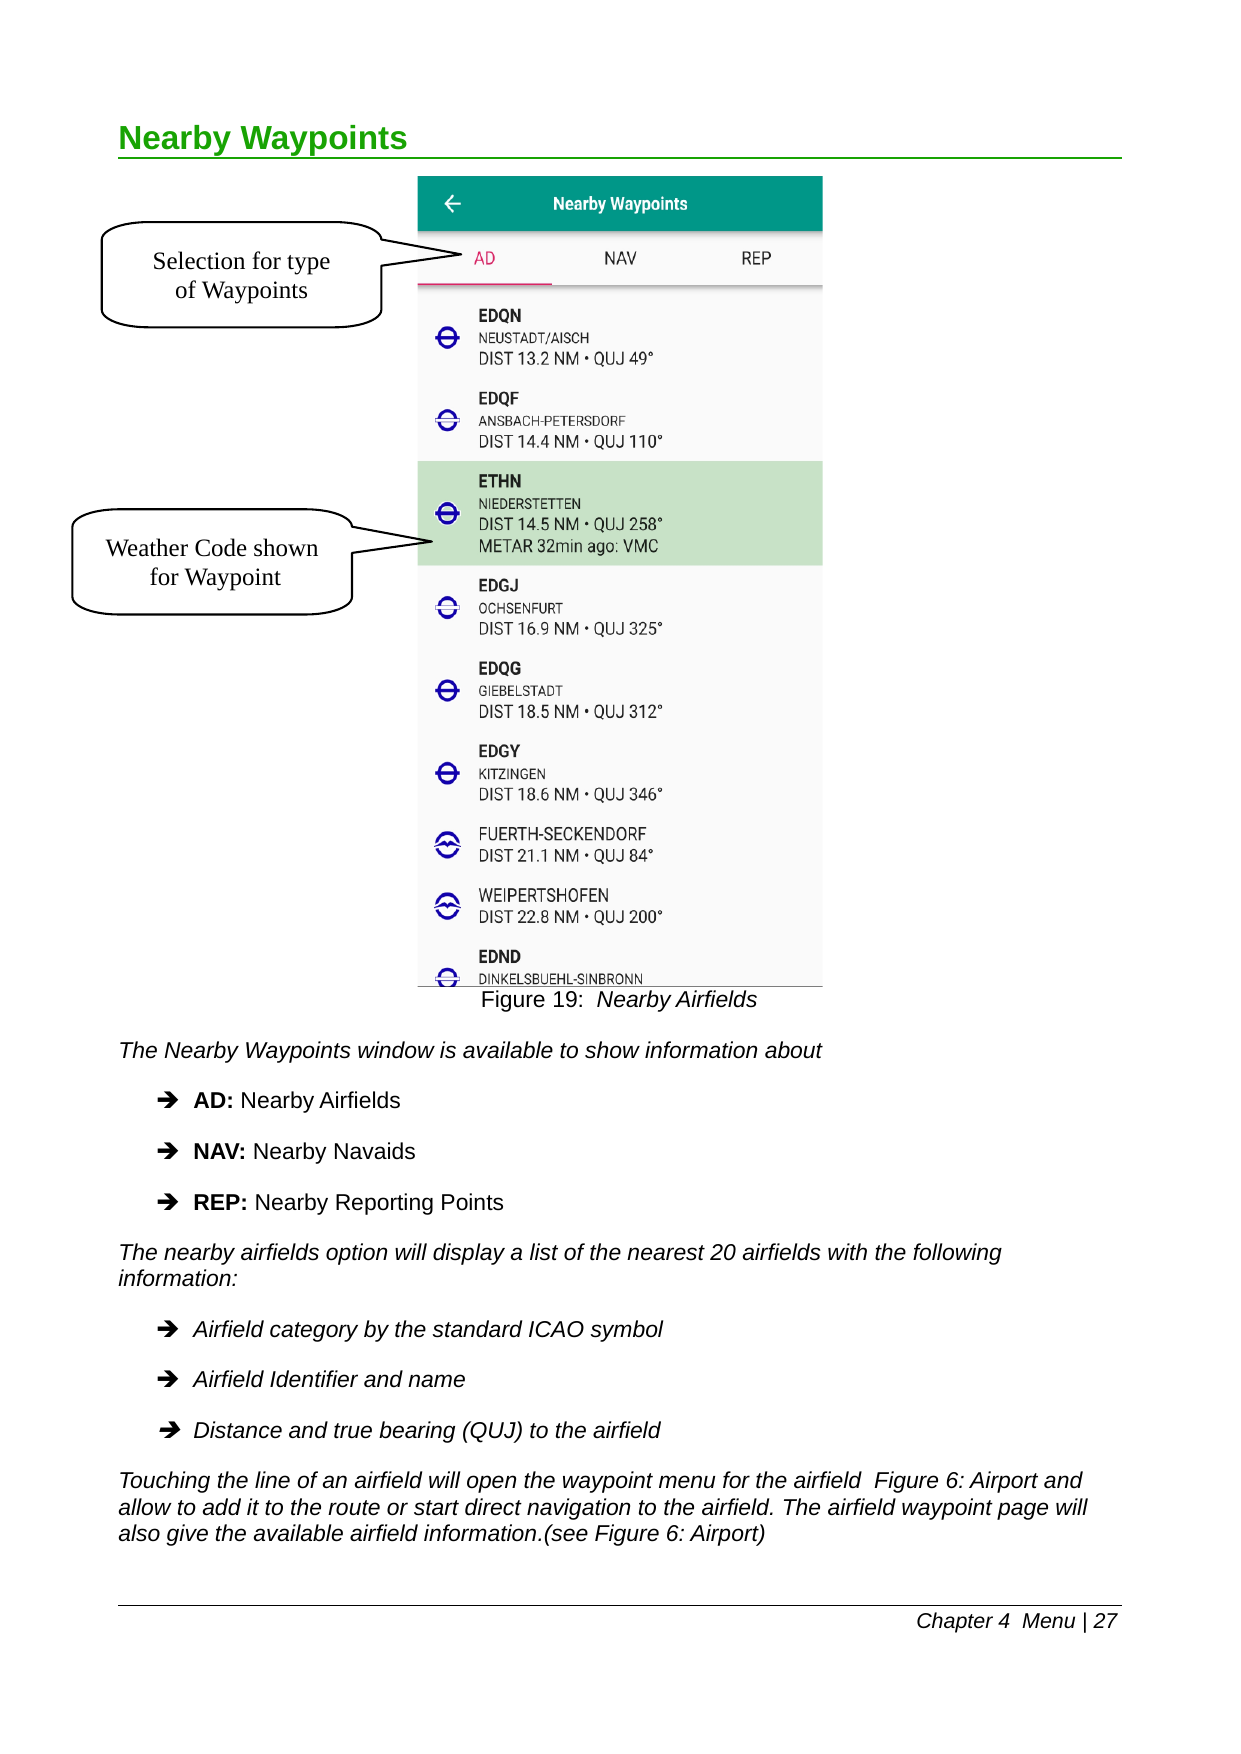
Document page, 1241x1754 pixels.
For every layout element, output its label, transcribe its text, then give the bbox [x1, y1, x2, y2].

picture [417, 248, 449, 259]
text The nearby airfields option will display a list of the nearest 20 airfields with the following information: [118, 1239, 1122, 1292]
text Figure 19: Nearby Airfields [118, 987, 1122, 1013]
list REP: Nearby Reporting Points [156, 1188, 1122, 1215]
text Touching the line of an airfield will open the waypoint menu for the airfield Figure 6: Airport and allow to add it to the route or start direct navigation to the airfield. The airfield waypoint page will also give the available airfield information.(see Figure 6: Airport) [118, 1467, 1122, 1546]
list Airfield Identifier and name [156, 1366, 1122, 1393]
subtitle Nearby Waypoints [118, 118, 1122, 157]
text The Nearby Waypoints window is available to show information about [118, 1037, 1122, 1063]
list Distance and true bearing (QUJ) to the airfield [156, 1417, 1122, 1443]
list NAV: Nearby Navaids [156, 1138, 1122, 1164]
list Airfield category by the standard ICAO symbol [156, 1316, 1122, 1342]
picture [417, 176, 823, 987]
list AD: Nearby Airfields [156, 1087, 1122, 1114]
